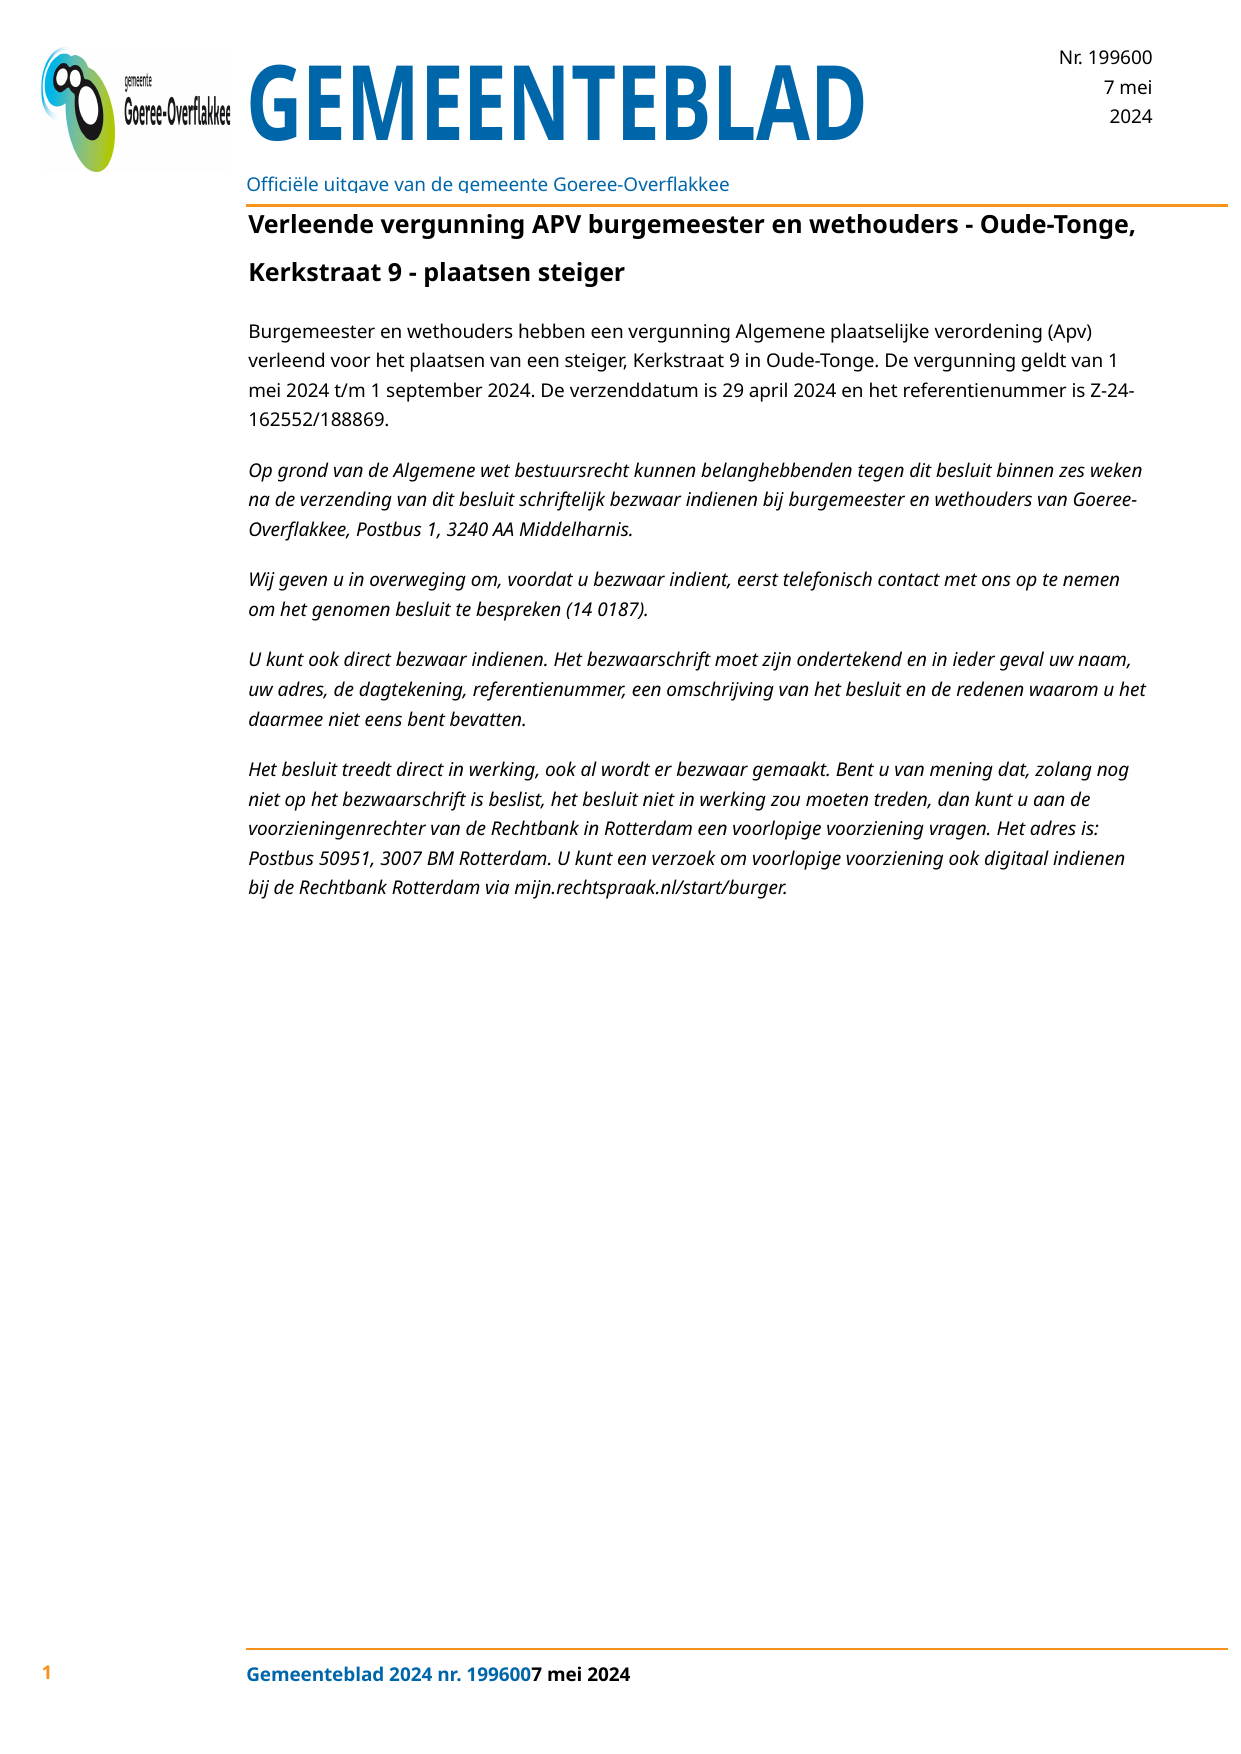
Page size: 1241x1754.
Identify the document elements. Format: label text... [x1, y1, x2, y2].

text Op grond van de Algemene wet bestuursrecht kunnen belanghebbenden tegen dit besluit binnen zes weken na de verzending van dit besluit schriftelijk bezwaar indienen bij burgemeester en wethouders van Goeree-Overflakkee, Postbus 1, 3240 AA Middelharnis. [248, 457, 1152, 542]
text Het besluit treedt direct in werking, ook al wordt er bezwaar gemaakt. Bent u van mening dat, zolang nog niet op het bezwaarschrift is beslist, het besluit niet in werking zou moeten treden, dan kunt u aan de voorzieningenrechter van de Rechtbank in Rotterdam een voorlopige voorziening vragen. Het adres is: Postbus 50951, 3007 BM Rotterdam. U kunt een verzoek om voorlopige voorziening ook digitaal indienen bij de Rechtbank Rotterdam via mijn.rechtspraak.nl/start/burger. [248, 756, 1152, 900]
picture [41, 47, 231, 172]
text Verleende vergunning APV burgemeester en wethouders - Oude-Tonge, Kerkstraat 9 - plaatsen steiger [248, 207, 1152, 288]
text U kunt ook direct bezwaar indienen. Het bezwaarschrift moet zijn ondertekend en in ieder geval uw naam, uw adres, de dagtekening, referentienummer, een omschrijving van het besluit en de redenen waarom u het daarmee niet eens bent bevatten. [248, 647, 1152, 732]
text Burgemeester en wethouders hebben een vergunning Algemene plaatselijke verordening (Apv) verleend voor het plaatsen van een steiger, Kerkstraat 9 in Oude-Tonge. De vergunning geldt van 1 mei 2024 t/m 1 september 2024. De verzenddatum is 29 april 2024 en het referentienummer is Z-24-162552/188869. [248, 318, 1152, 432]
text Wij geven u in overweging om, voordat u bezwaar indient, eerst telefonisch contact met ons op te nemen om het genomen besluit te bespreken (14 0187). [248, 567, 1152, 622]
